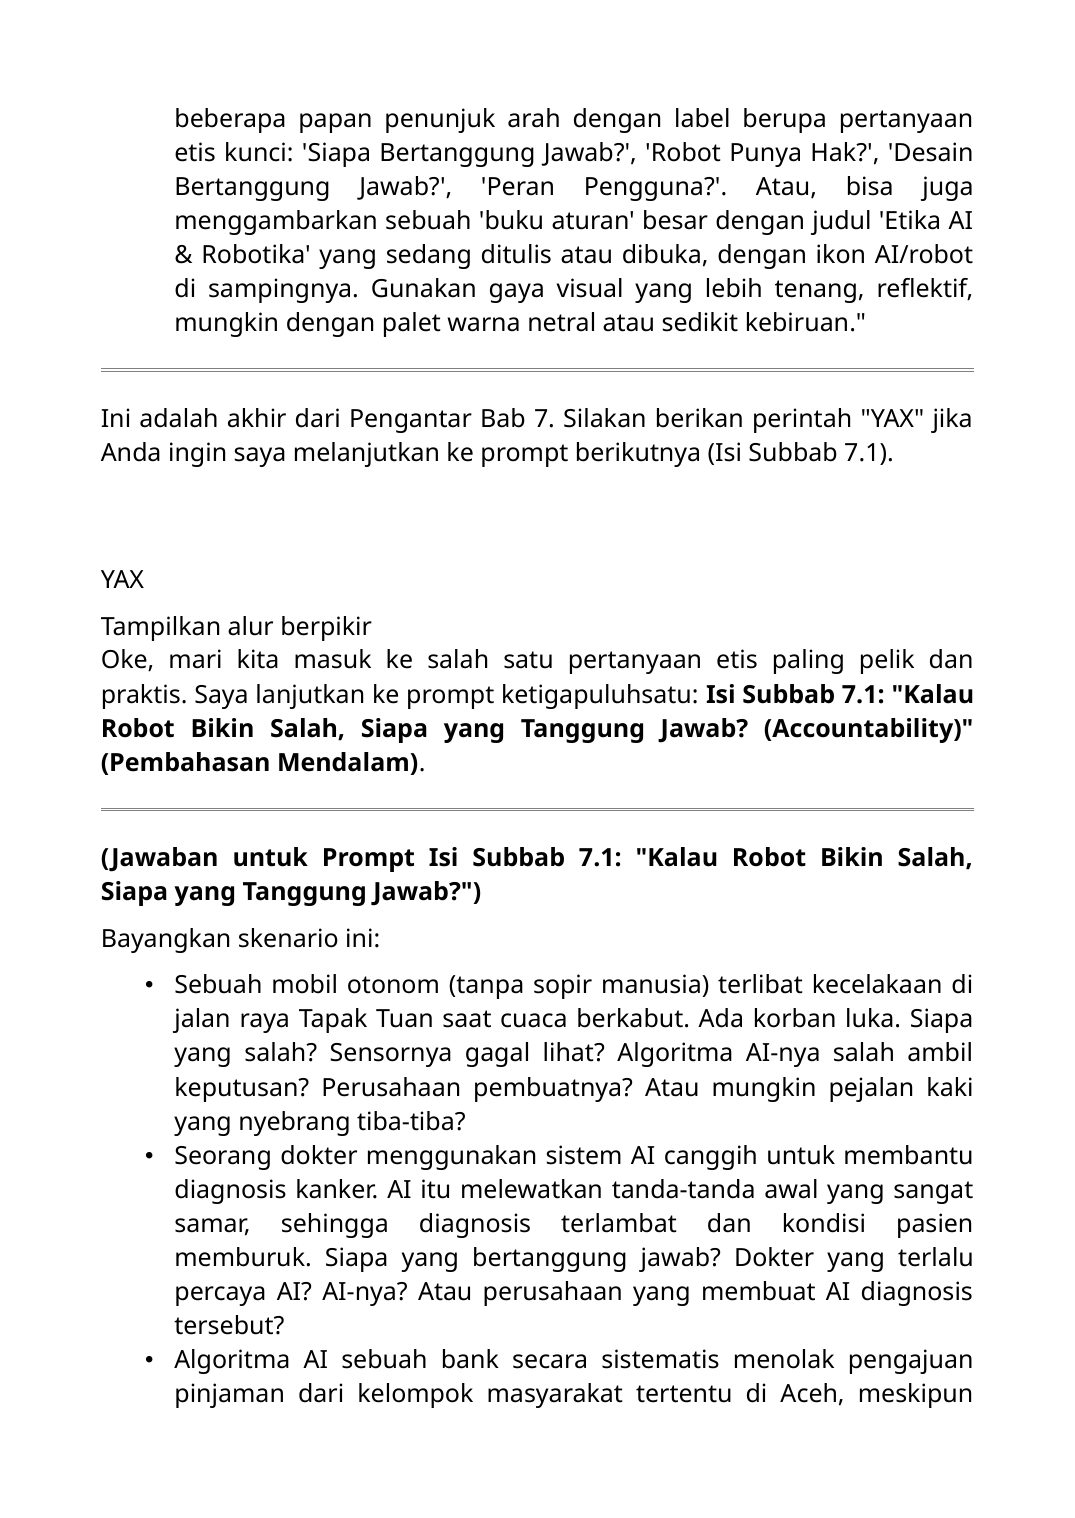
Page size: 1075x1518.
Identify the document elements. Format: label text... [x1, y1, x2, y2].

list Algoritma AI sebuah bank secara sistematis menolak pengajuan pinjaman dari kelompok masyarakat tertentu di Aceh, meskipun [145, 1342, 974, 1410]
text (Jawaban untuk Prompt Isi Subbab 7.1: "Kalau Robot Bikin Salah, Siapa yang Tanggung Jawab?") [101, 840, 974, 908]
text Ini adalah akhir dari Pengantar Bab 7. Silakan berikan perintah "YAX" jika Anda ingin saya melanjutkan ke prompt berikutnya (Isi Subbab 7.1). [101, 400, 974, 468]
list Seorang dokter menggunakan sistem AI canggih untuk membantu diagnosis kanker. AI itu melewatkan tanda-tanda awal yang sangat samar, sehingga diagnosis terlambat dan kondisi pasien memburuk. Siapa yang bertanggung jawab? Dokter yang terlalu percaya AI? AI-nya? Atau perusahaan yang membuat AI diagnosis tersebut? [145, 1137, 974, 1342]
text Tampilkan alur berpikir [101, 608, 974, 642]
list Sebuah mobil otonom (tanpa sopir manusia) terlibat kecelakaan di jalan raya Tapak Tuan saat cuaca berkabut. Ada korban luka. Siapa yang salah? Sensornya gagal lihat? Algoritma AI-nya salah ambil keputusan? Perusahaan pembuatnya? Atau mungkin pejalan kaki yang nyebrang tiba-tiba? [145, 967, 974, 1137]
text Oke, mari kita masuk ke salah satu pertanyaan etis paling pelik dan praktis. Saya lanjutkan ke prompt ketigapuluhsatu: Isi Subbab 7.1: "Kalau Robot Bikin Salah, Siapa yang Tanggung Jawab? (Accountability)" (Pembahasan Mendalam). [101, 642, 974, 778]
text Bayangkan skenario ini: [101, 920, 974, 954]
list beberapa papan penunjuk arah dengan label berupa pertanyaan etis kunci: 'Siapa Bertanggung Jawab?', 'Robot Punya Hak?', 'Desain Bertanggung Jawab?', 'Peran Pengguna?'. Atau, bisa juga menggambarkan sebuah 'buku aturan' besar dengan judul 'Etika AI & Robotika' yang sedang ditulis atau dibuka, dengan ikon AI/robot di sampingnya. Gunakan gaya visual yang lebih tenang, reflektif, mungkin dengan palet warna netral atau sedikit kebiruan." [145, 101, 974, 339]
text YAX [101, 562, 974, 596]
